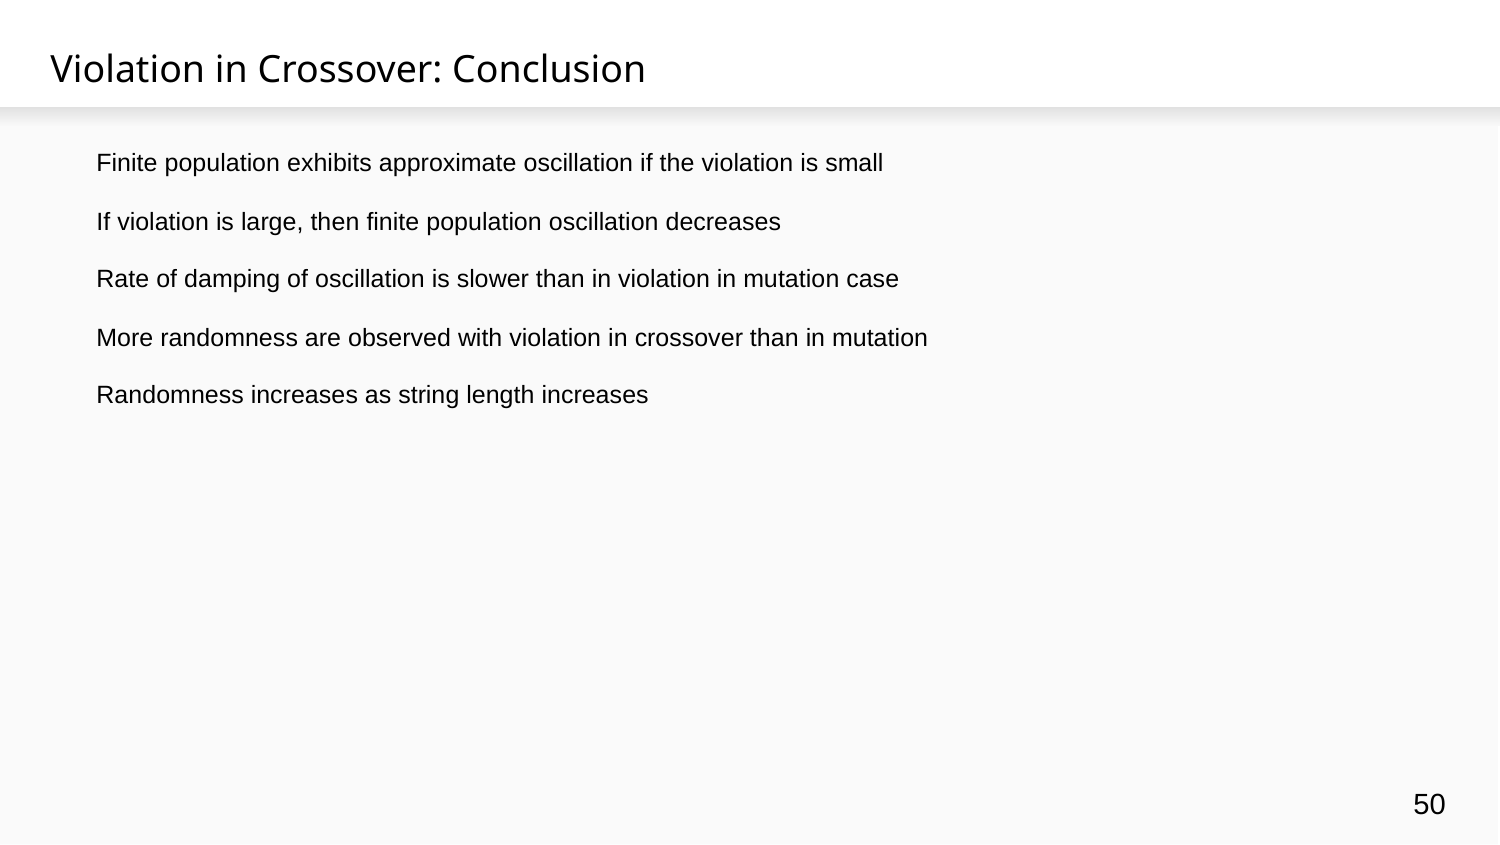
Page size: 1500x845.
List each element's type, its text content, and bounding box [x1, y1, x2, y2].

title Violation in Crossover: Conclusion [50, 19, 1499, 118]
text_box Finite population exhibits approximate oscillation if the violation is small If violation is large, then finite population oscillation decreases Rate of damping of oscillation is slower than in violation in mutation case More randomness are observed with violation in crossover than in mutation Randomness increases as string length increases [81, 141, 1119, 601]
